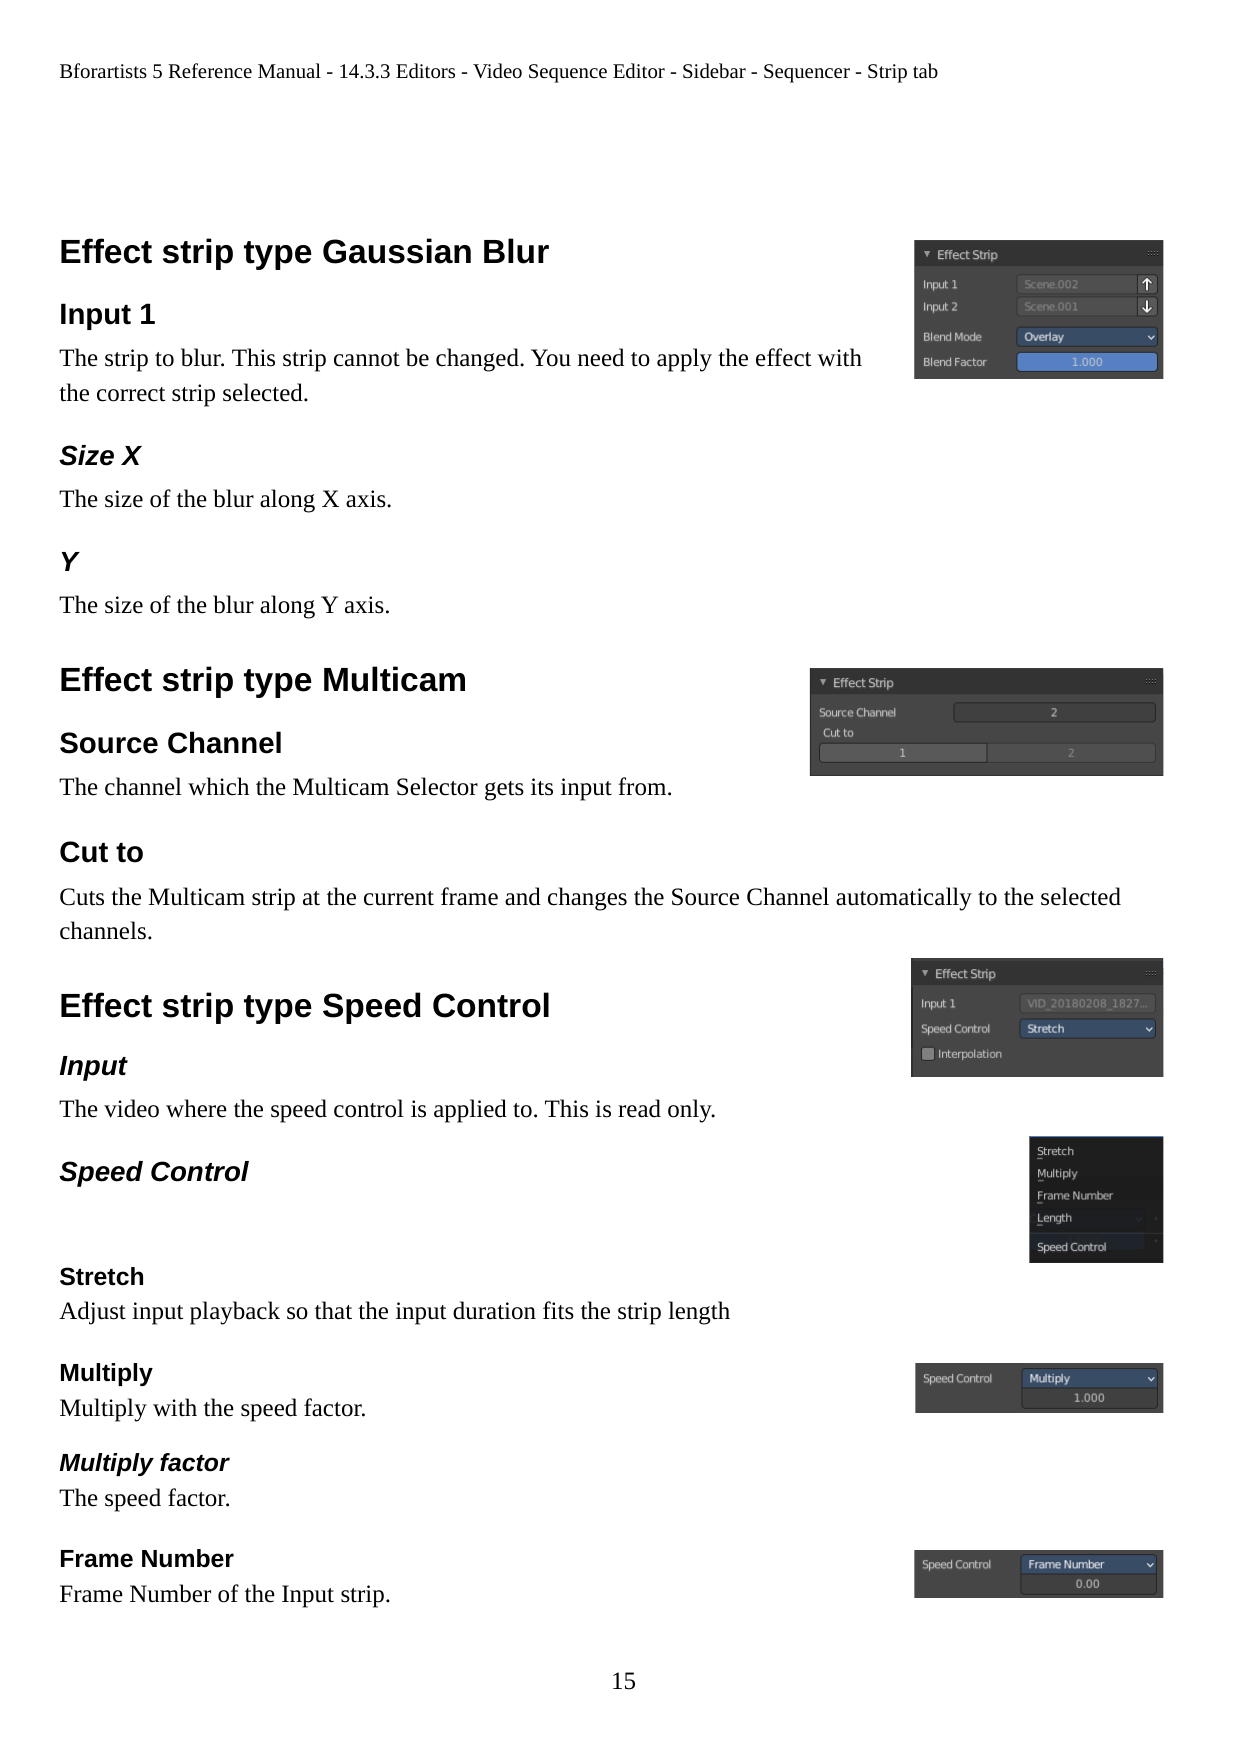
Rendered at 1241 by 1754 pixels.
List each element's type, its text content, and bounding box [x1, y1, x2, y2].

subtitle Effect strip type Multicam [59, 660, 1181, 698]
subtitle Stretch [59, 1262, 1181, 1290]
text The speed factor. [59, 1483, 1181, 1512]
subtitle Multiply factor [59, 1448, 1181, 1477]
picture [915, 1363, 1164, 1413]
picture [914, 1550, 1164, 1598]
subtitle Size X [59, 439, 1181, 471]
picture [1029, 1136, 1164, 1263]
subtitle [1164, 297, 1181, 331]
text Cuts the Multicam strip at the current frame and changes the Source Channel automatically to the selected channels. [59, 882, 1181, 945]
subtitle [1164, 1156, 1181, 1187]
subtitle Input [59, 1050, 1181, 1082]
text The video where the speed control is applied to. This is read only. [59, 1094, 1181, 1123]
subtitle Source Channel [59, 726, 809, 759]
subtitle Input 1 [59, 297, 914, 331]
subtitle [1164, 726, 1181, 759]
subtitle Speed Control [59, 1156, 1029, 1187]
picture [809, 668, 1164, 776]
subtitle Y [59, 546, 1181, 577]
subtitle Cut to [59, 835, 1181, 869]
text Frame Number of the Input strip. [59, 1579, 1181, 1608]
text The size of the blur along Y axis. [59, 590, 1181, 619]
subtitle Effect strip type Gaussian Blur [59, 232, 1181, 270]
picture [911, 958, 1164, 1077]
text The strip to blur. This strip cannot be changed. You need to apply the effect with the correct strip selected. [59, 343, 1181, 407]
text The channel which the Multicam Selector gets its input from. [59, 772, 1181, 801]
subtitle Multiply [59, 1358, 1181, 1386]
subtitle Effect strip type Speed Control [59, 986, 911, 1025]
text Multiply with the speed factor. [59, 1393, 1181, 1421]
subtitle [1164, 986, 1181, 1025]
subtitle Frame Number [59, 1544, 1181, 1573]
text Adjust input playback so that the input duration fits the strip length [59, 1296, 1181, 1325]
text The size of the blur along X axis. [59, 484, 1181, 513]
picture [914, 240, 1164, 379]
